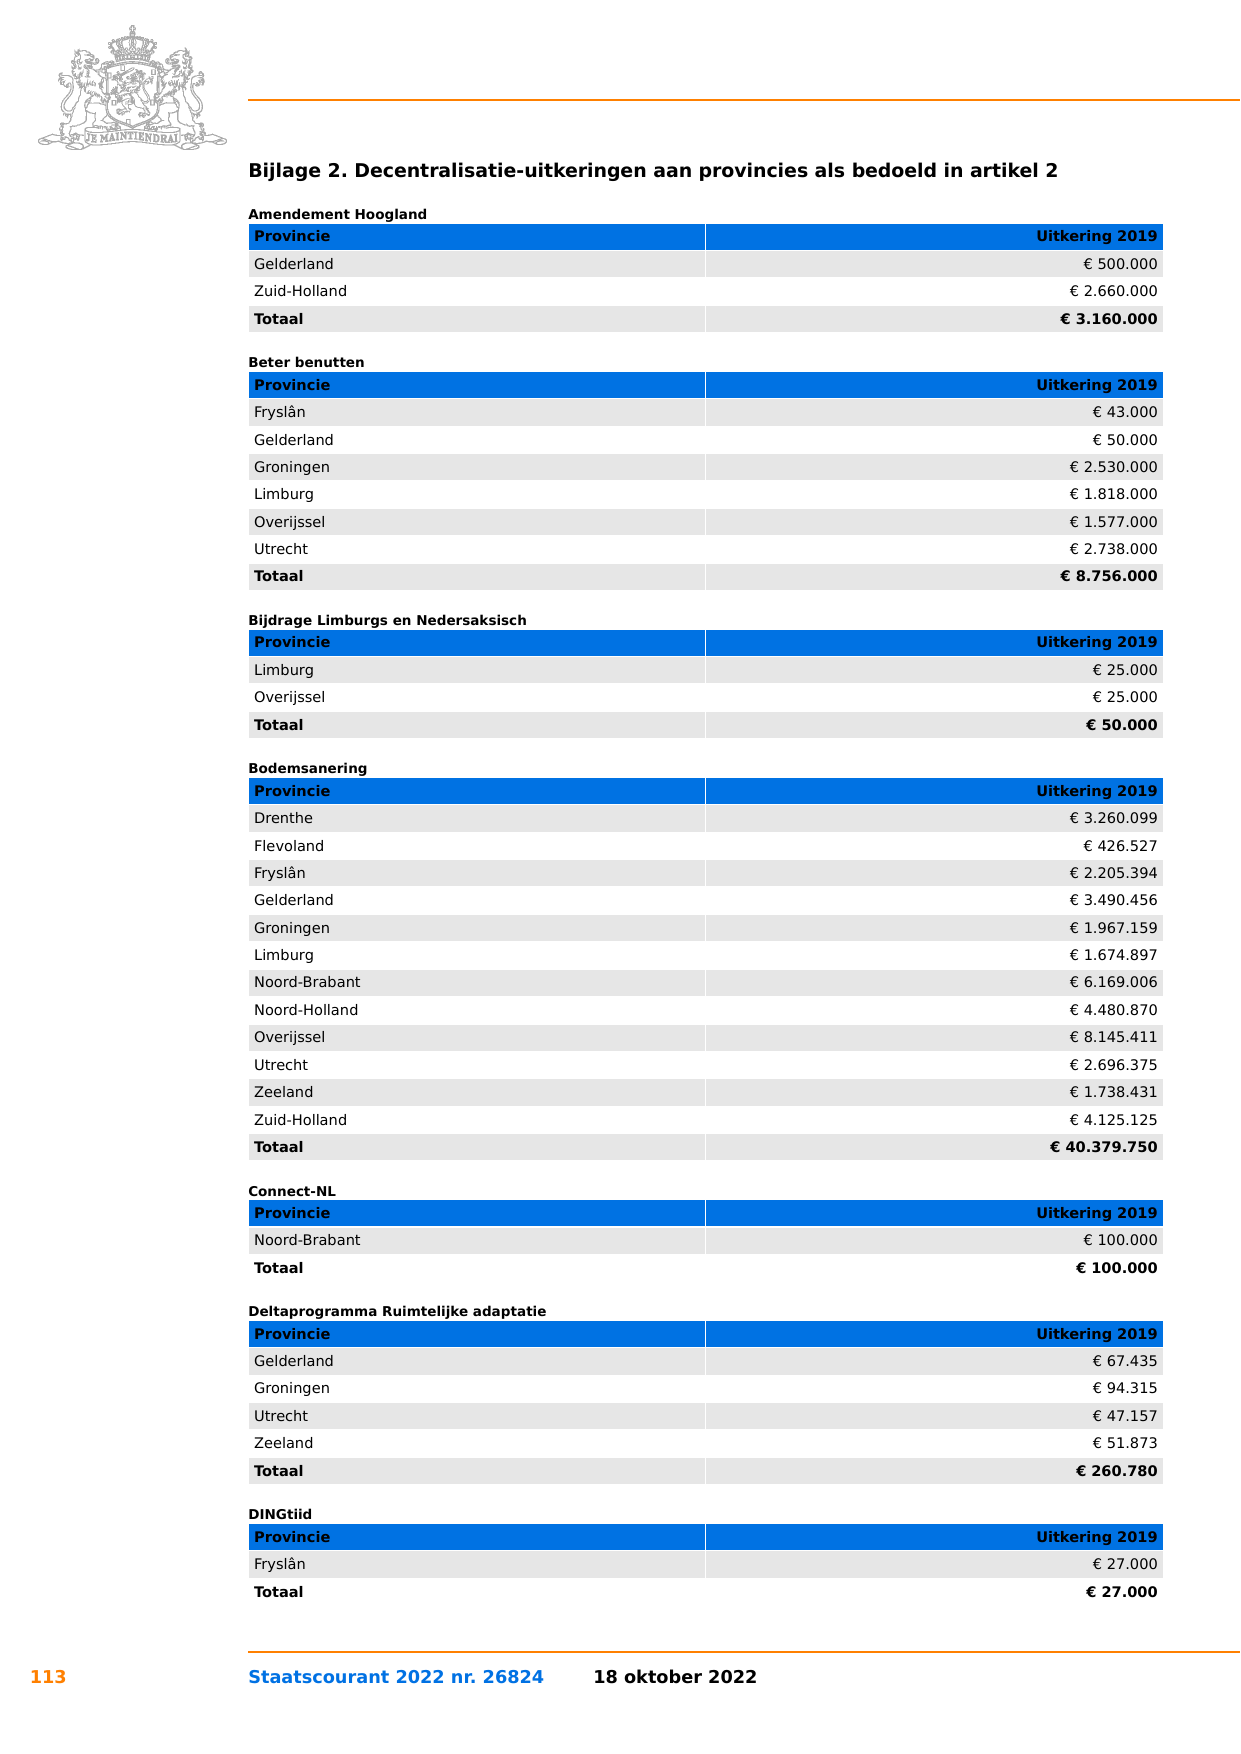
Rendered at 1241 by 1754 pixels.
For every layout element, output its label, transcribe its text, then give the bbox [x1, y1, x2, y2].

table_cell Zuid-Holland [249, 279, 705, 305]
table_header Bodemsanering [248, 761, 1163, 777]
table_cell Totaal [249, 564, 705, 590]
table_cell Noord-Brabant [249, 970, 705, 996]
table_cell € 67.435 [706, 1348, 1163, 1375]
table_cell € 1.818.000 [706, 481, 1163, 508]
table_cell Groningen [249, 915, 705, 941]
table_header Deltaprogramma Ruimtelijke adaptatie [248, 1304, 1163, 1320]
table_cell € 50.000 [706, 712, 1163, 738]
table_cell Limburg [249, 942, 705, 969]
table_cell Utrecht [249, 536, 705, 563]
table_cell Overijssel [249, 685, 705, 711]
table_cell Uitkering 2019 [706, 1524, 1163, 1550]
table_cell Zeeland [249, 1431, 705, 1457]
table_cell € 50.000 [706, 427, 1163, 453]
table_cell € 51.873 [706, 1431, 1163, 1457]
table_cell € 2.205.394 [706, 860, 1163, 886]
table_cell Fryslân [249, 1551, 705, 1578]
table_cell € 25.000 [706, 657, 1163, 683]
table_cell € 3.160.000 [706, 306, 1163, 332]
table_cell Overijssel [249, 509, 705, 535]
table_cell € 6.169.006 [706, 970, 1163, 996]
table_cell Limburg [249, 657, 705, 683]
table_cell Utrecht [249, 1052, 705, 1078]
table_cell € 47.157 [706, 1403, 1163, 1429]
table_header DINGtiid [248, 1507, 1163, 1523]
table_cell Totaal [249, 1134, 705, 1160]
table_cell Flevoland [249, 833, 705, 859]
table_cell € 500.000 [706, 251, 1163, 277]
table_cell Totaal [249, 1255, 705, 1281]
table_cell € 4.125.125 [706, 1107, 1163, 1133]
table_cell Overijssel [249, 1025, 705, 1051]
table_cell Provincie [249, 630, 705, 656]
table_cell € 2.696.375 [706, 1052, 1163, 1078]
table_cell Totaal [249, 306, 705, 332]
table_cell Uitkering 2019 [706, 372, 1163, 398]
table_cell Utrecht [249, 1403, 705, 1429]
table_cell Fryslân [249, 399, 705, 426]
table_cell € 27.000 [706, 1551, 1163, 1578]
table_cell Uitkering 2019 [706, 1321, 1163, 1347]
table_cell Provincie [249, 1524, 705, 1550]
table_cell Noord-Holland [249, 997, 705, 1023]
table_cell € 3.490.456 [706, 888, 1163, 914]
subtitle Bijlage 2. Decentralisatie-uitkeringen aan provincies als bedoeld in artikel 2 [248, 160, 1163, 182]
table_cell Gelderland [249, 251, 705, 277]
table_cell € 100.000 [706, 1228, 1163, 1254]
table_cell € 1.738.431 [706, 1079, 1163, 1106]
table_cell Gelderland [249, 888, 705, 914]
table_cell Fryslân [249, 860, 705, 886]
table_cell € 2.660.000 [706, 279, 1163, 305]
table_cell Zeeland [249, 1079, 705, 1106]
table_cell Zuid-Holland [249, 1107, 705, 1133]
table_cell € 40.379.750 [706, 1134, 1163, 1160]
table_cell Groningen [249, 454, 705, 480]
table_cell Limburg [249, 481, 705, 508]
table_header Beter benutten [248, 355, 1163, 371]
table_cell Provincie [249, 372, 705, 398]
table_cell Totaal [249, 1579, 705, 1605]
table_header Connect-NL [248, 1183, 1163, 1199]
table_cell € 100.000 [706, 1255, 1163, 1281]
table_cell Uitkering 2019 [706, 778, 1163, 804]
table_cell Provincie [249, 778, 705, 804]
table_cell Totaal [249, 712, 705, 738]
table_cell Noord-Brabant [249, 1228, 705, 1254]
table_cell € 25.000 [706, 685, 1163, 711]
table_cell € 1.967.159 [706, 915, 1163, 941]
table_cell Provincie [249, 1200, 705, 1226]
table_header Bijdrage Limburgs en Nedersaksisch [248, 613, 1163, 629]
picture [38, 25, 227, 150]
table_cell Drenthe [249, 805, 705, 832]
table_header Amendement Hoogland [248, 207, 1163, 223]
table_cell Uitkering 2019 [706, 1200, 1163, 1226]
table_cell € 2.530.000 [706, 454, 1163, 480]
table_cell € 4.480.870 [706, 997, 1163, 1023]
table_cell € 2.738.000 [706, 536, 1163, 563]
table_cell Totaal [249, 1458, 705, 1484]
table_cell € 43.000 [706, 399, 1163, 426]
table_cell Gelderland [249, 427, 705, 453]
table_cell Groningen [249, 1376, 705, 1402]
table_cell Uitkering 2019 [706, 630, 1163, 656]
table_cell € 1.674.897 [706, 942, 1163, 969]
table_cell Gelderland [249, 1348, 705, 1375]
table_cell € 1.577.000 [706, 509, 1163, 535]
table_cell Provincie [249, 1321, 705, 1347]
table_cell Provincie [249, 224, 705, 250]
table_cell € 426.527 [706, 833, 1163, 859]
table_cell Uitkering 2019 [706, 224, 1163, 250]
table_cell € 260.780 [706, 1458, 1163, 1484]
table_cell € 3.260.099 [706, 805, 1163, 832]
table_cell € 8.145.411 [706, 1025, 1163, 1051]
table_cell € 8.756.000 [706, 564, 1163, 590]
table_cell € 27.000 [706, 1579, 1163, 1605]
table_cell € 94.315 [706, 1376, 1163, 1402]
